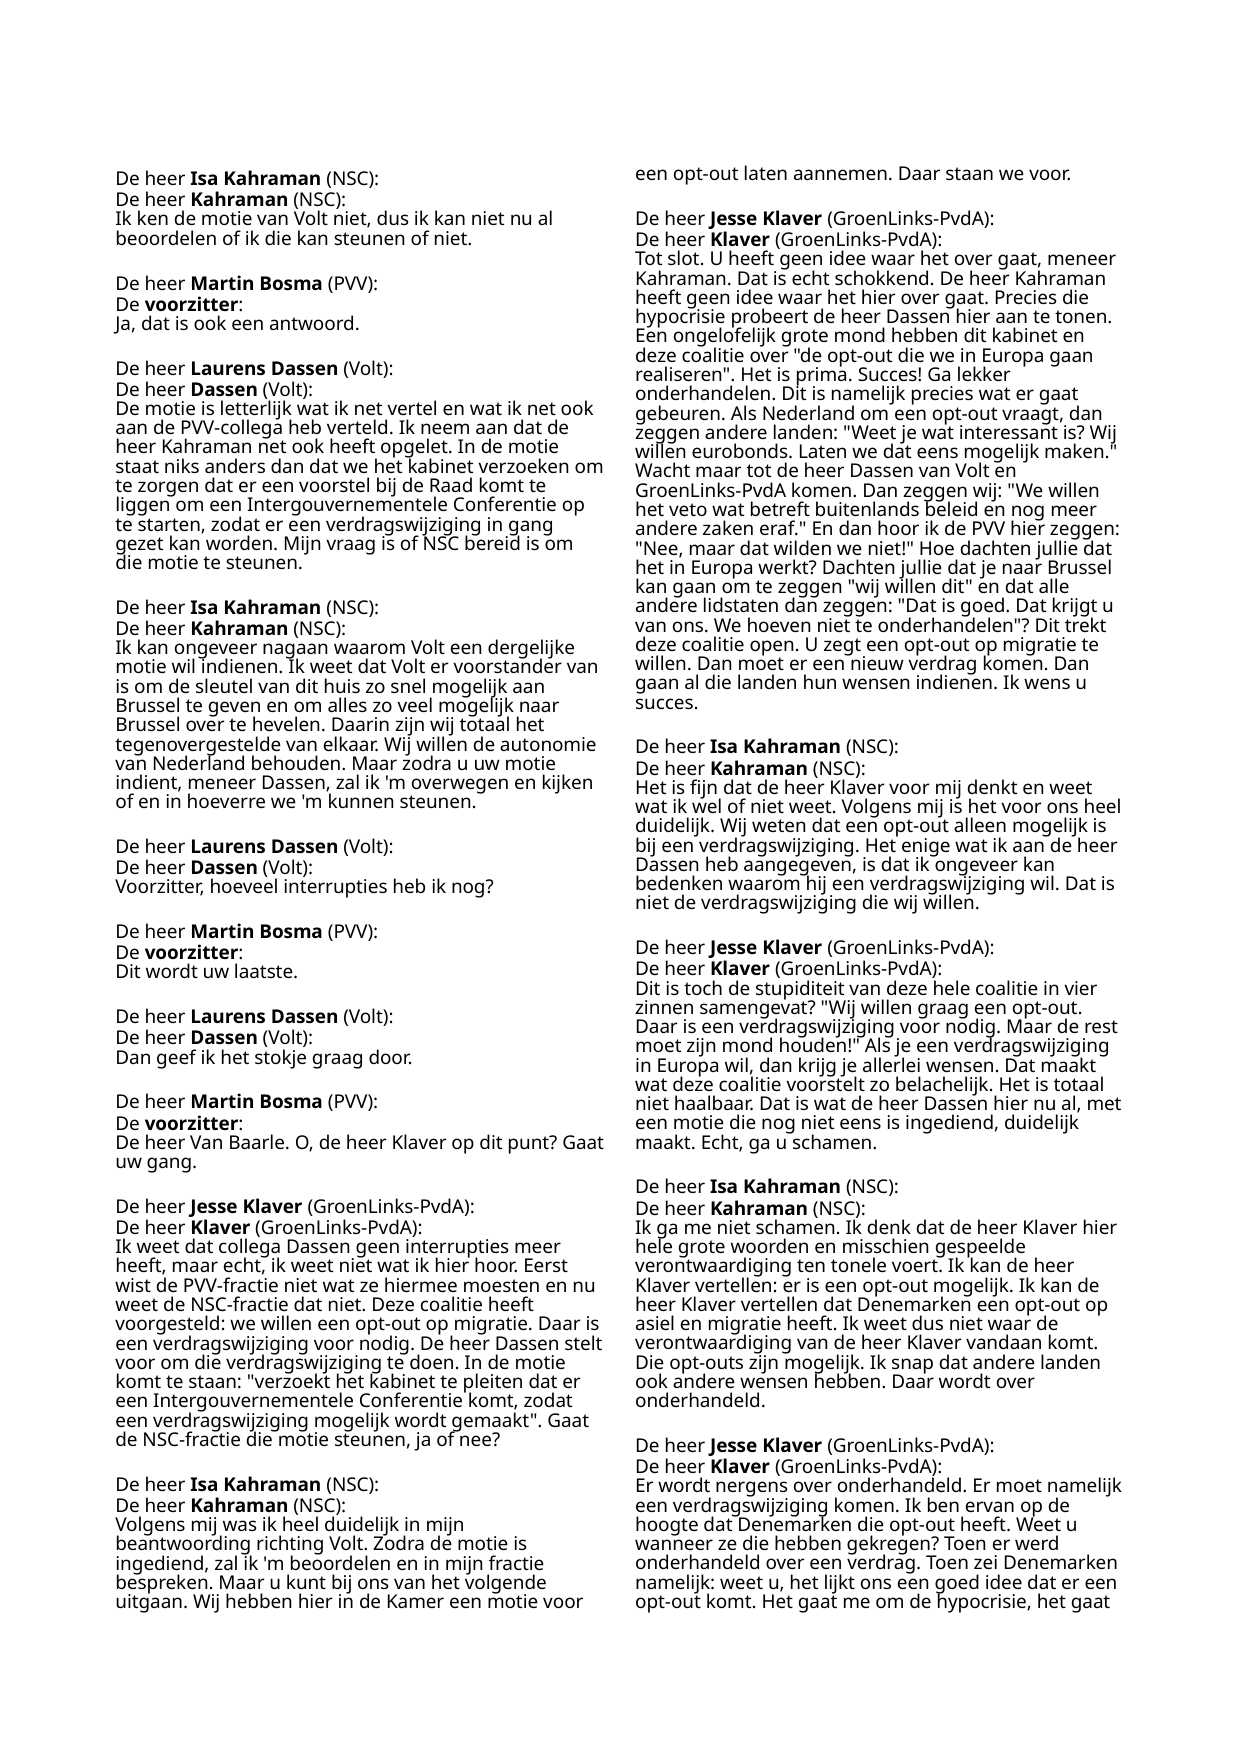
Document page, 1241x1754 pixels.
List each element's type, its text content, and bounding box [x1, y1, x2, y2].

text Het is fijn dat de heer Klaver voor mij denkt en weet wat ik wel of niet weet. Volgens mij is het voor ons heel duidelijk. Wij weten dat een opt-out alleen mogelijk is bij een verdragswijziging. Het enige wat ik aan de heer Dassen heb aangegeven, is dat ik ongeveer kan bedenken waarom hij een verdragswijziging wil. Dat is niet de verdragswijziging die wij willen. [635, 779, 1125, 914]
text Ik weet dat collega Dassen geen interrupties meer heeft, maar echt, ik weet niet wat ik hier hoor. Eerst wist de PVV-fractie niet wat ze hiermee moesten en nu weet de NSC-fractie dat niet. Deze coalitie heeft voorgesteld: we willen een opt-out op migratie. Daar is een verdragswijziging voor nodig. De heer Dassen stelt voor om die verdragswijziging te doen. In de motie komt te staan: "verzoekt het kabinet te pleiten dat er een Intergouvernementele Conferentie komt, zodat een verdragswijziging mogelijk wordt gemaakt". Gaat de NSC-fractie die motie steunen, ja of nee? [115, 1238, 605, 1450]
text Ik ken de motie van Volt niet, dus ik kan niet nu al beoordelen of ik die kan steunen of niet. [115, 210, 605, 249]
text De motie is letterlijk wat ik net vertel en wat ik net ook aan de PVV-collega heb verteld. Ik neem aan dat de heer Kahraman net ook heeft opgelet. In de motie staat niks anders dan dat we het kabinet verzoeken om te zorgen dat er een voorstel bij de Raad komt te liggen om een Intergouvernementele Conferentie op te starten, zodat er een verdragswijziging in gang gezet kan worden. Mijn vraag is of NSC bereid is om die motie te steunen. [115, 400, 605, 573]
text De heer Laurens Dassen (Volt): [115, 1004, 605, 1029]
text De voorzitter: [115, 296, 605, 315]
text De heer Dassen (Volt): [115, 381, 605, 400]
text De heer Klaver (GroenLinks-PvdA): [635, 231, 1125, 250]
text De heer Jesse Klaver (GroenLinks-PvdA): [635, 205, 1125, 231]
text De heer Kahraman (NSC): [115, 191, 605, 210]
text De heer Klaver (GroenLinks-PvdA): [635, 960, 1125, 979]
text Er wordt nergens over onderhandeld. Er moet namelijk een verdragswijziging komen. Ik ben ervan op de hoogte dat Denemarken die opt-out heeft. Weet u wanneer ze die hebben gekregen? Toen er werd onderhandeld over een verdrag. Toen zei Denemarken namelijk: weet u, het lijkt ons een goed idee dat er een opt-out komt. Het gaat me om de hypocrisie, het gaat [635, 1477, 1125, 1612]
text Ja, dat is ook een antwoord. [115, 315, 605, 334]
text Ik kan ongeveer nagaan waarom Volt een dergelijke motie wil indienen. Ik weet dat Volt er voorstander van is om de sleutel van dit huis zo snel mogelijk aan Brussel te geven en om alles zo veel mogelijk naar Brussel over te hevelen. Daarin zijn wij totaal het tegenovergestelde van elkaar. Wij willen de autonomie van Nederland behouden. Maar zodra u uw motie indient, meneer Dassen, zal ik 'm overwegen en kijken of en in hoeverre we 'm kunnen steunen. [115, 639, 605, 813]
text Ik ga me niet schamen. Ik denk dat de heer Klaver hier hele grote woorden en misschien gespeelde verontwaardiging ten tonele voert. Ik kan de heer Klaver vertellen: er is een opt-out mogelijk. Ik kan de heer Klaver vertellen dat Denemarken een opt-out op asiel en migratie heeft. Ik weet dus niet waar de verontwaardiging van de heer Klaver vandaan komt. Die opt-outs zijn mogelijk. Ik snap dat andere landen ook andere wensen hebben. Daar wordt over onderhandeld. [635, 1219, 1125, 1411]
text De heer Dassen (Volt): [115, 1029, 605, 1049]
text De heer Jesse Klaver (GroenLinks-PvdA): [635, 934, 1125, 960]
text De heer Jesse Klaver (GroenLinks-PvdA): [115, 1193, 605, 1219]
text Tot slot. U heeft geen idee waar het over gaat, meneer Kahraman. Dat is echt schokkend. De heer Kahraman heeft geen idee waar het hier over gaat. Precies die hypocrisie probeert de heer Dassen hier aan te tonen. Een ongelofelijk grote mond hebben dit kabinet en deze coalitie over "de opt-out die we in Europa gaan realiseren". Het is prima. Succes! Ga lekker onderhandelen. Dit is namelijk precies wat er gaat gebeuren. Als Nederland om een opt-out vraagt, dan zeggen andere landen: "Weet je wat interessant is? Wij willen eurobonds. Laten we dat eens mogelijk maken." Wacht maar tot de heer Dassen van Volt en GroenLinks-PvdA komen. Dan zeggen wij: "We willen het veto wat betreft buitenlands beleid en nog meer andere zaken eraf." En dan hoor ik de PVV hier zeggen: "Nee, maar dat wilden we niet!" Hoe dachten jullie dat het in Europa werkt? Dachten jullie dat je naar Brussel kan gaan om te zeggen "wij willen dit" en dat alle andere lidstaten dan zeggen: "Dat is goed. Dat krijgt u van ons. We hoeven niet te onderhandelen"? Dit trekt deze coalitie open. U zegt een opt-out op migratie te willen. Dan moet er een nieuw verdrag komen. Dan gaan al die landen hun wensen indienen. Ik wens u succes. [635, 250, 1125, 713]
text De heer Martin Bosma (PVV): [115, 918, 605, 944]
text Dit is toch de stupiditeit van deze hele coalitie in vier zinnen samengevat? "Wij willen graag een opt-out. Daar is een verdragswijziging voor nodig. Maar de rest moet zijn mond houden!" Als je een verdragswijziging in Europa wil, dan krijg je allerlei wensen. Dat maakt wat deze coalitie voorstelt zo belachelijk. Het is totaal niet haalbaar. Dat is wat de heer Dassen hier nu al, met een motie die nog niet eens is ingediend, duidelijk maakt. Echt, ga u schamen. [635, 979, 1125, 1153]
text De heer Isa Kahraman (NSC): [635, 734, 1125, 759]
text Dit wordt uw laatste. [115, 963, 605, 983]
text De heer Martin Bosma (PVV): [115, 270, 605, 296]
text De heer Isa Kahraman (NSC): [115, 1471, 605, 1497]
text De heer Kahraman (NSC): [635, 759, 1125, 779]
text De voorzitter: [115, 1114, 605, 1134]
text De heer Isa Kahraman (NSC): [115, 165, 605, 191]
text De heer Kahraman (NSC): [635, 1199, 1125, 1219]
text De heer Klaver (GroenLinks-PvdA): [115, 1219, 605, 1238]
text Voorzitter, hoeveel interrupties heb ik nog? [115, 878, 605, 898]
text De heer Jesse Klaver (GroenLinks-PvdA): [635, 1432, 1125, 1458]
text De heer Kahraman (NSC): [115, 1497, 605, 1516]
text De heer Laurens Dassen (Volt): [115, 355, 605, 381]
text een opt-out laten aannemen. Daar staan we voor. [635, 165, 1125, 184]
text De heer Kahraman (NSC): [115, 620, 605, 639]
text De voorzitter: [115, 944, 605, 963]
text De heer Laurens Dassen (Volt): [115, 833, 605, 859]
text De heer Isa Kahraman (NSC): [115, 594, 605, 620]
text De heer Klaver (GroenLinks-PvdA): [635, 1458, 1125, 1477]
text De heer Isa Kahraman (NSC): [635, 1174, 1125, 1199]
text Dan geef ik het stokje graag door. [115, 1049, 605, 1068]
text De heer Van Baarle. O, de heer Klaver op dit punt? Gaat uw gang. [115, 1134, 605, 1172]
text De heer Martin Bosma (PVV): [115, 1089, 605, 1114]
text Volgens mij was ik heel duidelijk in mijn beantwoording richting Volt. Zodra de motie is ingediend, zal ik 'm beoordelen en in mijn fractie bespreken. Maar u kunt bij ons van het volgende uitgaan. Wij hebben hier in de Kamer een motie voor [115, 1516, 605, 1612]
text De heer Dassen (Volt): [115, 859, 605, 878]
